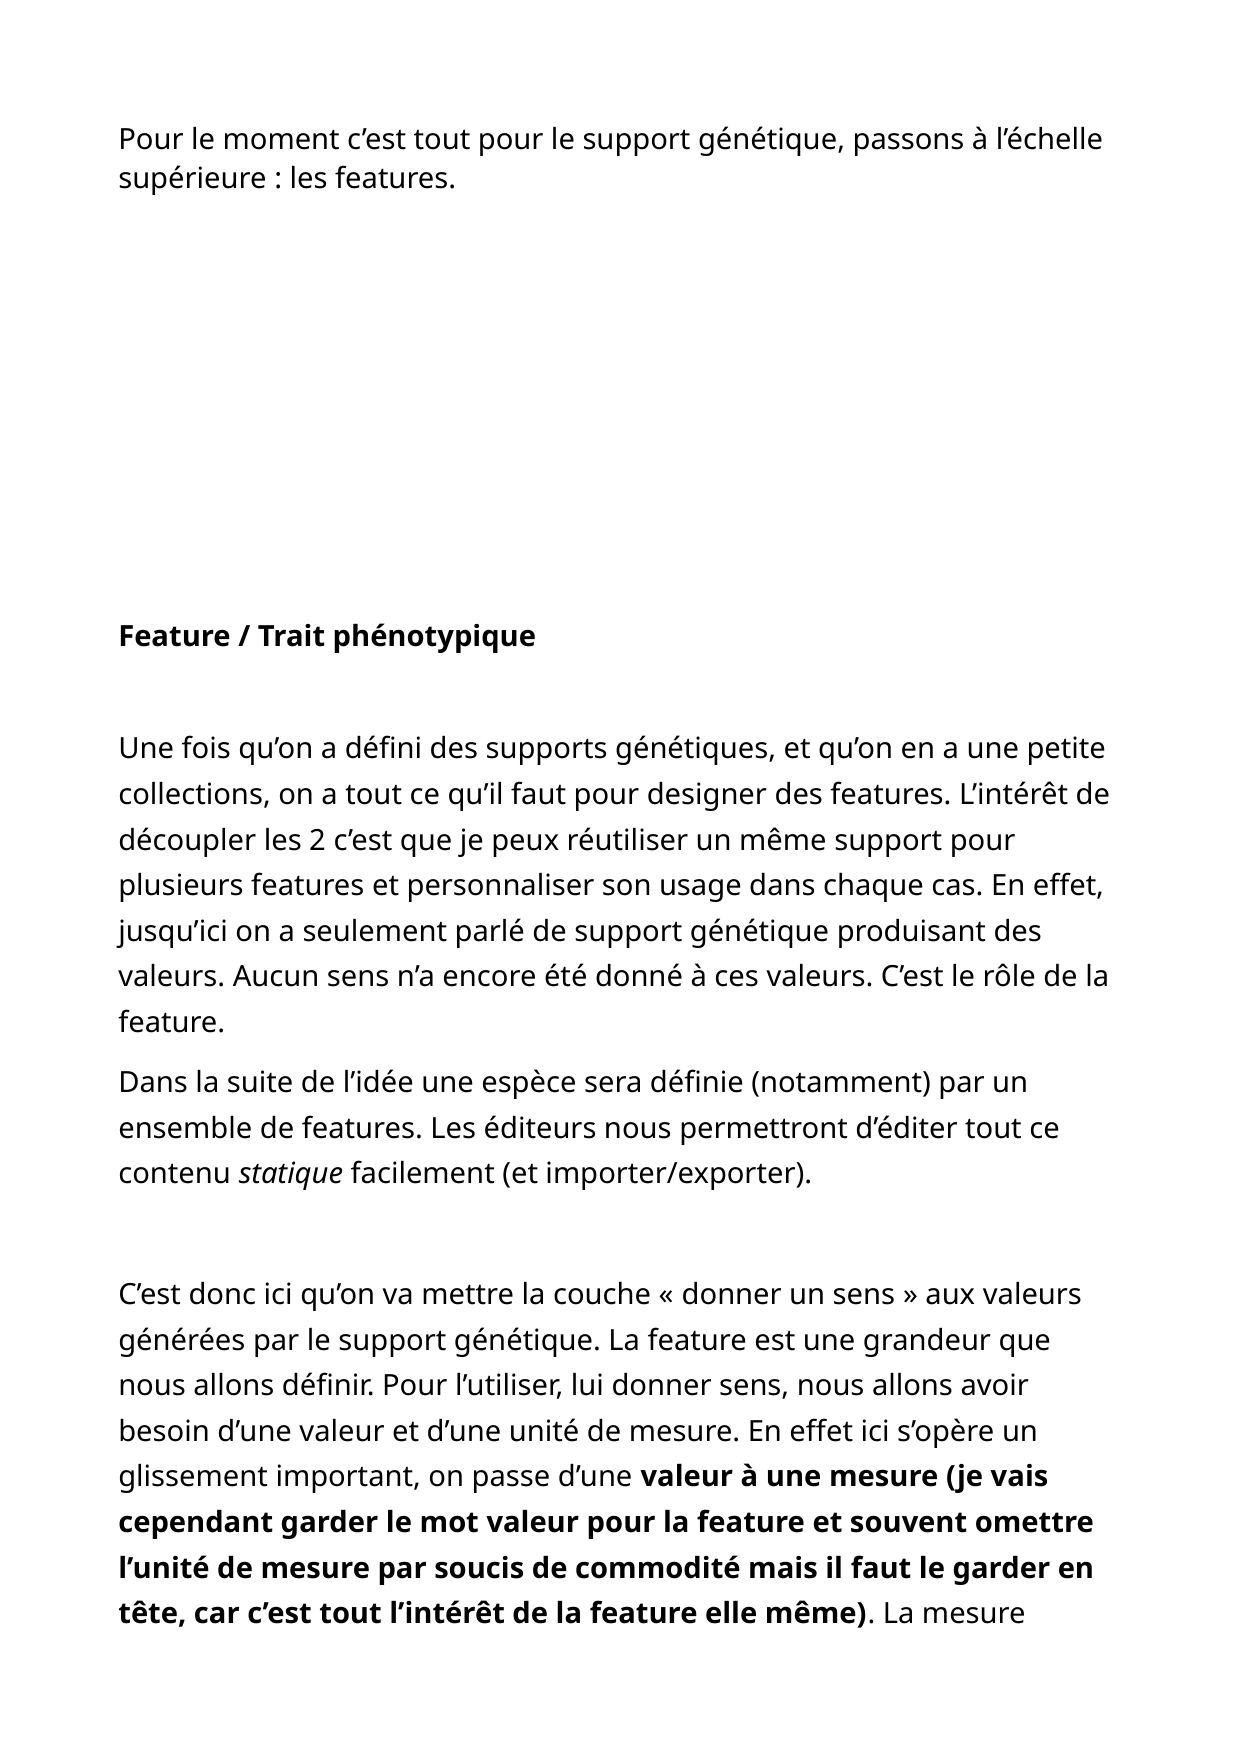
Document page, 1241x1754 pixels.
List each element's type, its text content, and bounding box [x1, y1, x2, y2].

subtitle Feature / Trait phénotypique [118, 615, 1122, 655]
text Pour le moment c’est tout pour le support génétique, passons à l’échelle supérieure : les features. [118, 118, 1122, 197]
text Dans la suite de l’idée une espèce sera définie (notamment) par un ensemble de features. Les éditeurs nous permettront d’éditer tout ce contenu statique facilement (et importer/exporter). [118, 1062, 1122, 1192]
text C’est donc ici qu’on va mettre la couche « donner un sens » aux valeurs générées par le support génétique. La feature est une grandeur que nous allons définir. Pour l’utiliser, lui donner sens, nous allons avoir besoin d’une valeur et d’une unité de mesure. En effet ici s’opère un glissement important, on passe d’une valeur à une mesure (je vais cependant garder le mot valeur pour la feature et souvent omettre l’unité de mesure par soucis de commodité mais il faut le garder en tête, car c’est tout l’intérêt de la feature elle même). La mesure [118, 1273, 1122, 1632]
text Une fois qu’on a défini des supports génétiques, et qu’on en a une petite collections, on a tout ce qu’il faut pour designer des features. L’intérêt de découpler les 2 c’est que je peux réutiliser un même support pour plusieurs features et personnaliser son usage dans chaque cas. En effet, jusqu’ici on a seulement parlé de support génétique produisant des valeurs. Aucun sens n’a encore été donné à ces valeurs. C’est le rôle de la feature. [118, 728, 1122, 1041]
